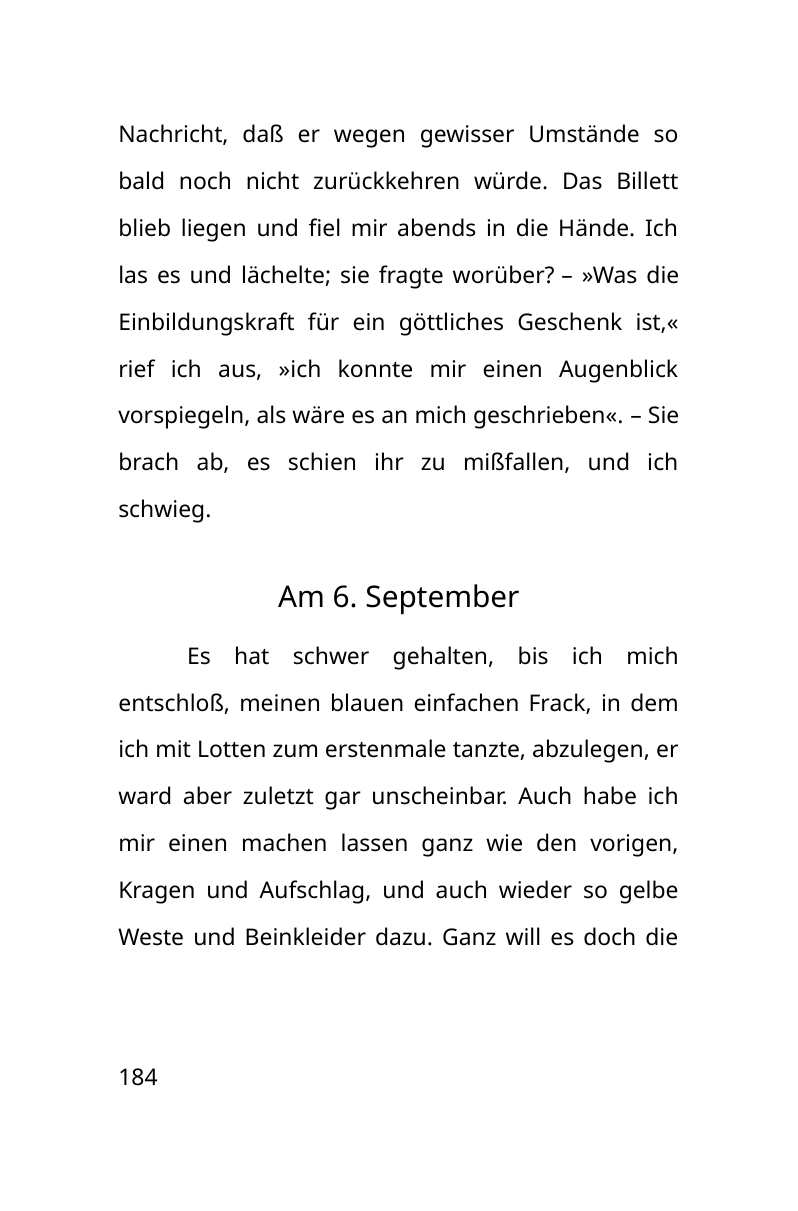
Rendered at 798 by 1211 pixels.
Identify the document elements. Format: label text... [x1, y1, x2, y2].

subtitle Am 6. September [118, 575, 679, 616]
text Es hat schwer gehalten, bis ich mich entschloß, meinen blauen einfachen Frack, in dem ich mit Lotten zum erstenmale tanzte, abzulegen, er ward aber zuletzt gar unscheinbar. Auch habe ich mir einen machen lassen ganz wie den vorigen, Kragen und Aufschlag, und auch wieder so gelbe Weste und Beinkleider dazu. Ganz will es doch die [118, 640, 679, 952]
text Nachricht, daß er wegen gewisser Umstände so bald noch nicht zurückkehren würde. Das Billett blieb liegen und fiel mir abends in die Hände. Ich las es und lächelte; sie fragte worüber? – »Was die Einbildungskraft für ein göttliches Geschenk ist,« rief ich aus, »ich konnte mir einen Augenblick vorspiegeln, als wäre es an mich geschrieben«. – Sie brach ab, es schien ihr zu mißfallen, und ich schwieg. [118, 118, 679, 524]
